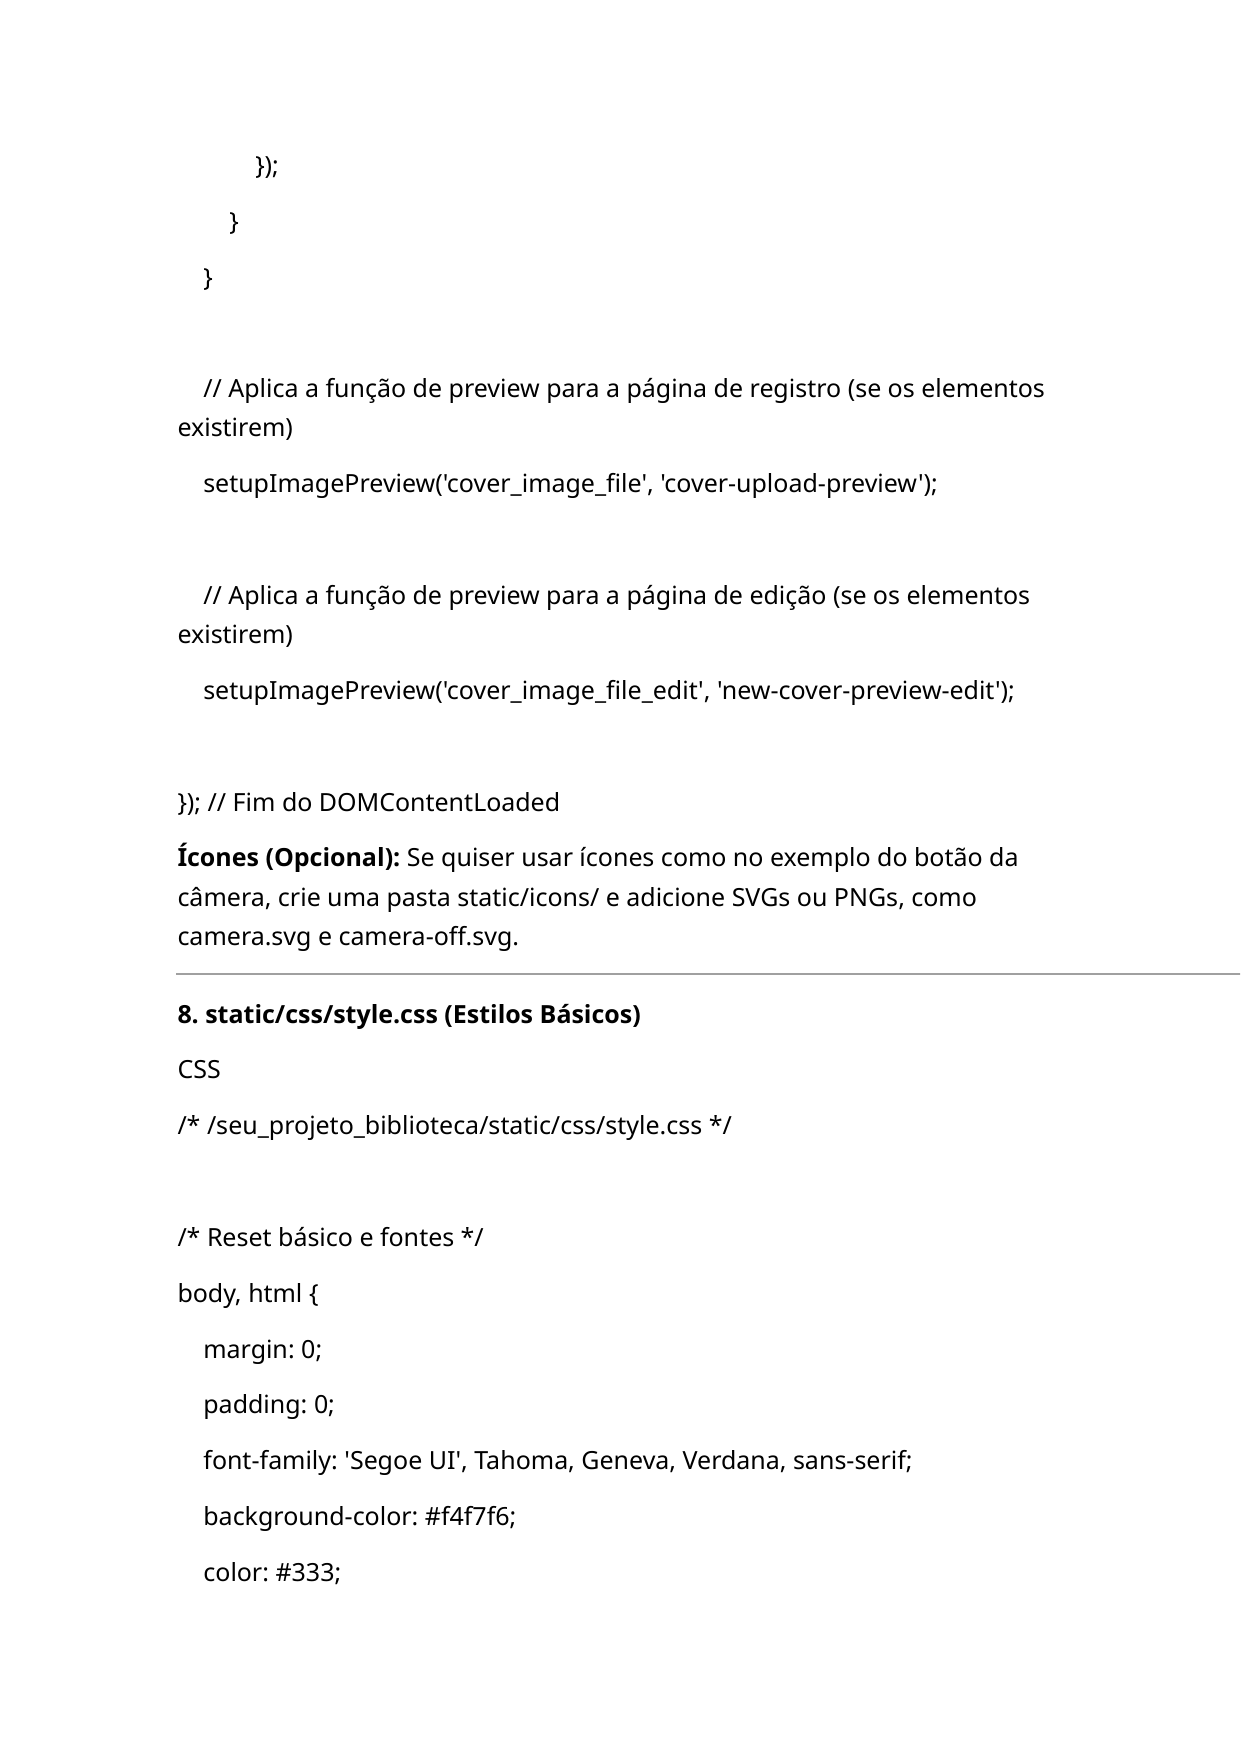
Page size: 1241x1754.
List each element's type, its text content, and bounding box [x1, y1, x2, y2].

text } [177, 203, 1063, 237]
text }); [177, 148, 1063, 182]
text // Aplica a função de preview para a página de registro (se os elementos existirem) [177, 371, 1063, 444]
text }); // Fim do DOMContentLoaded [177, 784, 1063, 818]
text background-color: #f4f7f6; [177, 1499, 1063, 1533]
text color: #333; [177, 1555, 1063, 1589]
text 8. static/css/style.css (Estilos Básicos) [177, 996, 1063, 1030]
text CSS [177, 1052, 1063, 1086]
text font-family: 'Segoe UI', Tahoma, Geneva, Verdana, sans-serif; [177, 1443, 1063, 1477]
text } [177, 259, 1063, 293]
text /* /seu_projeto_biblioteca/static/css/style.css */ [177, 1108, 1063, 1142]
text // Aplica a função de preview para a página de edição (se os elementos existirem) [177, 578, 1063, 651]
text margin: 0; [177, 1331, 1063, 1365]
text /* Reset básico e fontes */ [177, 1220, 1063, 1254]
text Ícones (Opcional): Se quiser usar ícones como no exemplo do botão da câmera, crie uma pasta static/icons/ e adicione SVGs ou PNGs, como camera.svg e camera-off.svg. [177, 840, 1063, 952]
text setupImagePreview('cover_image_file', 'cover-upload-preview'); [177, 466, 1063, 500]
text body, html { [177, 1276, 1063, 1309]
text padding: 0; [177, 1387, 1063, 1421]
text setupImagePreview('cover_image_file_edit', 'new-cover-preview-edit'); [177, 673, 1063, 707]
